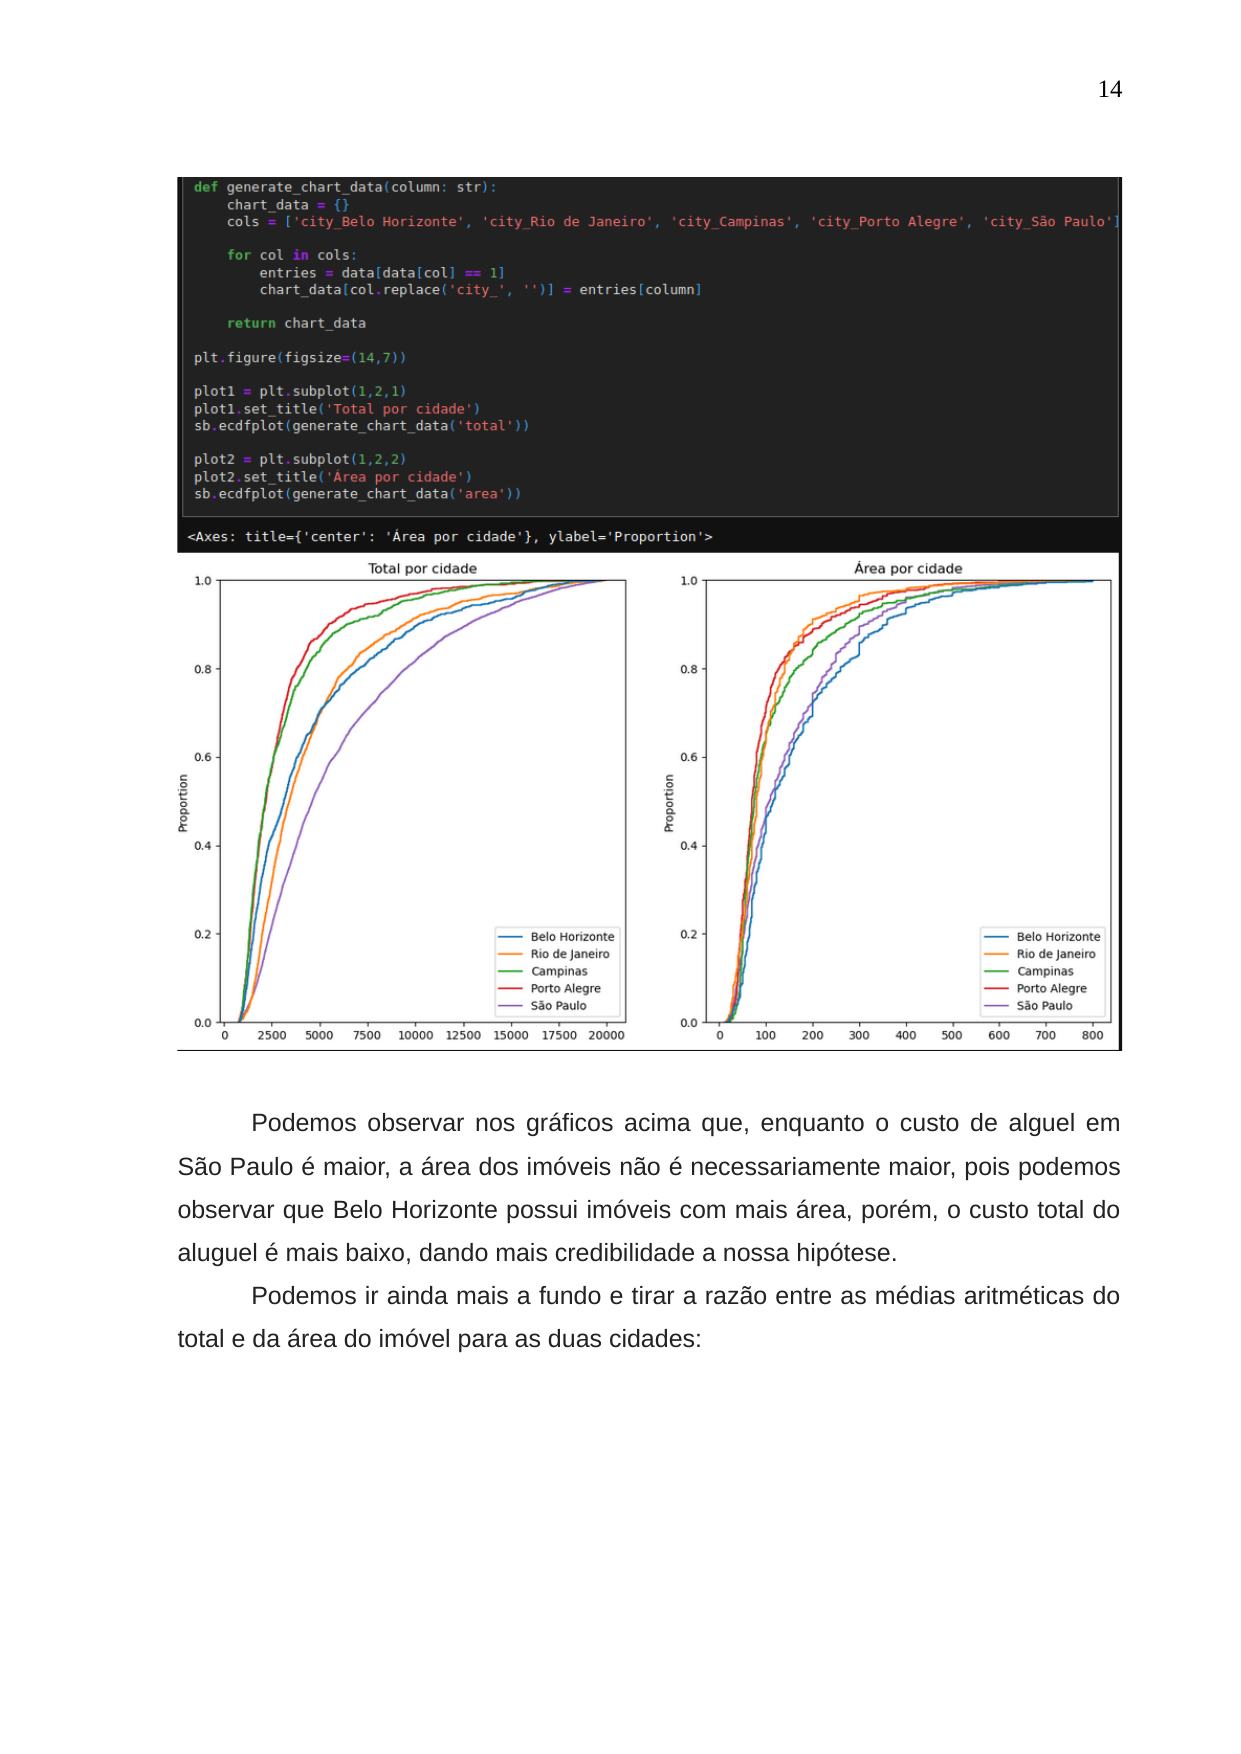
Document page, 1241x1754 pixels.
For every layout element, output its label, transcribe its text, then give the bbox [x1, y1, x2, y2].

text Podemos ir ainda mais a fundo e tirar a razão entre as médias aritméticas do total e da área do imóvel para as duas cidades: [177, 1281, 1122, 1353]
picture [177, 177, 1123, 1051]
text Podemos observar nos gráficos acima que, enquanto o custo de alguel em São Paulo é maior, a área dos imóveis não é necessariamente maior, pois podemos observar que Belo Horizonte possui imóveis com mais área, porém, o custo total do aluguel é mais baixo, dando mais credibilidade a nossa hipótese. [177, 1108, 1122, 1266]
